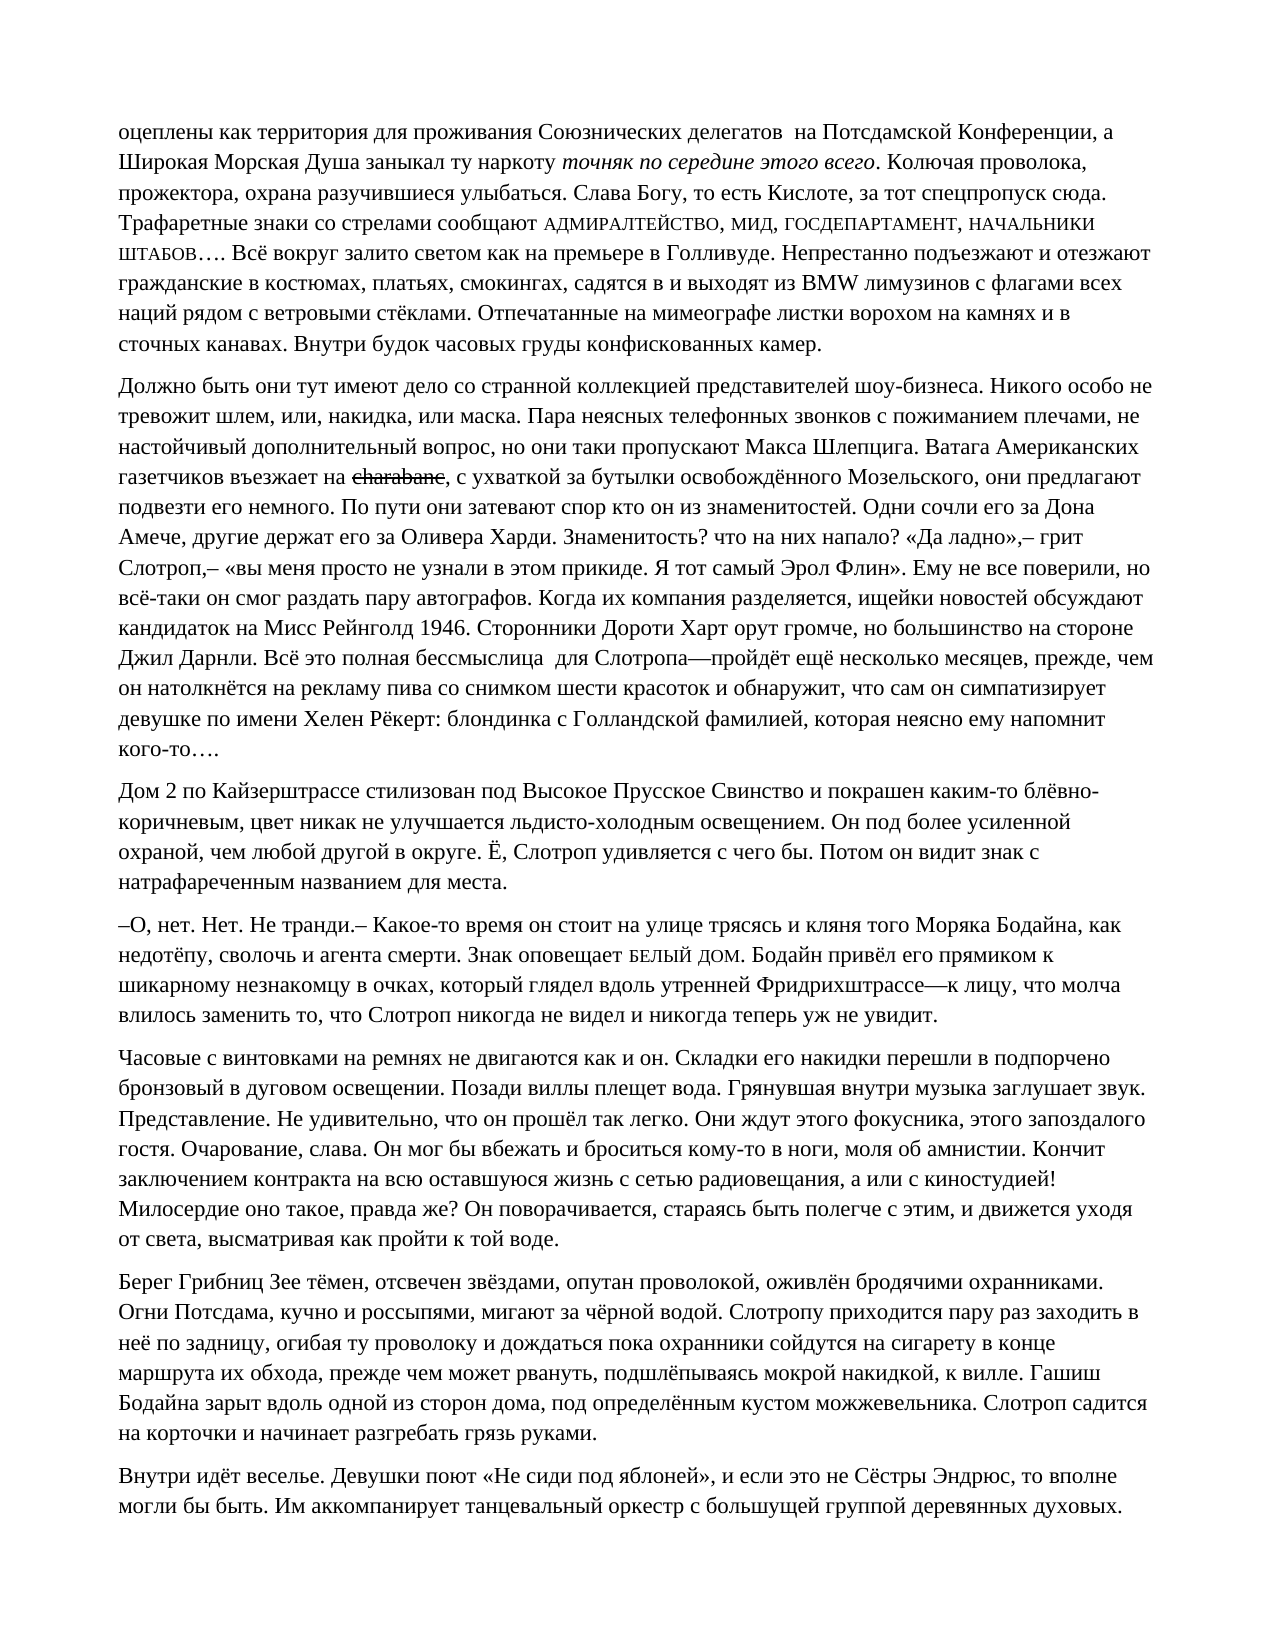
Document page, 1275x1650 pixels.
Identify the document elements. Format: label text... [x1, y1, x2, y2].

text Внутри идёт веселье. Девушки поют «Не сиди под яблоней», и если это не Сёстры Эндрюс, то вполне могли бы быть. Им аккомпанирует танцевальный оркестр с большущей группой деревянных духовых. [118, 1462, 1157, 1518]
text Часовые с винтовками на ремнях не двигаются как и он. Складки его накидки перешли в подпорчено бронзовый в дуговом освещении. Позади виллы плещет вода. Грянувшая внутри музыка заглушает звук. Представление. Не удивительно, что он прошёл так легко. Они ждут этого фокусника, этого запоздалого гостя. Очарование, слава. Он мог бы вбежать и броситься кому-то в ноги, моля об амнистии. Кончит заключением контракта на всю оставшуюся жизнь с сетью радиовещания, а или с киностудией! Милосердие оно такое, правда же? Он поворачивается, стараясь быть полегче с этим, и движется уходя от света, высматривая как пройти к той воде. [118, 1044, 1157, 1252]
text Дом 2 по Кайзерштрассе стилизован под Высокое Прусское Свинство и покрашен каким-то блёвно-коричневым, цвет никак не улучшается льдисто-холодным освещением. Он под более усиленной охраной, чем любой другой в округе. Ё, Слотроп удивляется с чего бы. Потом он видит знак с натрафареченным названием для места. [118, 777, 1157, 894]
text –О, нет. Нет. Не транди.– Какое-то время он стоит на улице трясясь и кляня того Моряка Бодайна, как недотёпу, сволочь и агента смерти. Знак оповещает белый дом. Бодайн привёл его прямиком к шикарному незнакомцу в очках, который глядел вдоль утренней Фридрихштрассе—к лицу, что молча влилось заменить то, что Слотроп никогда не видел и никогда теперь уж не увидит. [118, 911, 1157, 1028]
text оцеплены как территория для проживания Союзнических делегатов на Потсдамской Конференции, а Широкая Морская Душа заныкал ту наркоту точняк по середине этого всего. Колючая проволока, прожектора, охрана разучившиеся улыбаться. Слава Богу, то есть Кислоте, за тот спецпропуск сюда. Трафаретные знаки со стрелами сообщают адмиралтейство, мид, госдепартамент, начальники штабов…. Всё вокруг залито светом как на премьере в Голливуде. Непрестанно подъезжают и отезжают гражданские в костюмах, платьях, смокингах, садятся в и выходят из BMW лимузинов с флагами всех наций рядом с ветровыми стёклами. Отпечатанные на мимеографе листки ворохом на камнях и в сточных канавах. Внутри будок часовых груды конфискованных камер. [118, 118, 1157, 356]
text Берег Грибниц Зее тёмен, отсвечен звёздами, опутан проволокой, оживлён бродячими охранниками. Огни Потсдама, кучно и россыпями, мигают за чёрной водой. Слотропу приходится пару раз заходить в неё по задницу, огибая ту проволоку и дождаться пока охранники сойдутся на сигарету в конце маршрута их обхода, прежде чем может рвануть, подшлёпываясь мокрой накидкой, к вилле. Гашиш Бодайна зарыт вдоль одной из сторон дома, под определённым кустом можжевельника. Слотроп садится на корточки и начинает разгребать грязь руками. [118, 1268, 1157, 1446]
text Должно быть они тут имеют дело со странной коллекцией представителей шоу-бизнеса. Никого особо не тревожит шлем, или, накидка, или маска. Пара неясных телефонных звонков с пожиманием плечами, не настойчивый дополнительный вопрос, но они таки пропускают Макса Шлепцига. Ватага Американских газетчиков въезжает на charabanc, с ухваткой за бутылки освобождённого Мозельского, они предлагают подвезти его немного. По пути они затевают спор кто он из знаменитостей. Одни сочли его за Дона Амече, другие держат его за Оливера Харди. Знаменитость? что на них напало? «Да ладно»,– грит Слотроп,– «вы меня просто не узнали в этом прикиде. Я тот самый Эрол Флин». Ему не все поверили, но всё-таки он смог раздать пару автографов. Когда их компания разделяется, ищейки новостей обсуждают кандидаток на Мисс Рейнголд 1946. Сторонники Дороти Харт орут громче, но большинство на стороне Джил Дарнли. Всё это полная бессмыслица для Слотропа—пройдёт ещё несколько месяцев, прежде, чем он натолкнётся на рекламу пива со снимком шести красоток и обнаружит, что сам он симпатизирует девушке по имени Хелен Рёкерт: блондинка с Голландской фамилией, которая неясно ему напомнит кого-то…. [118, 372, 1157, 761]
